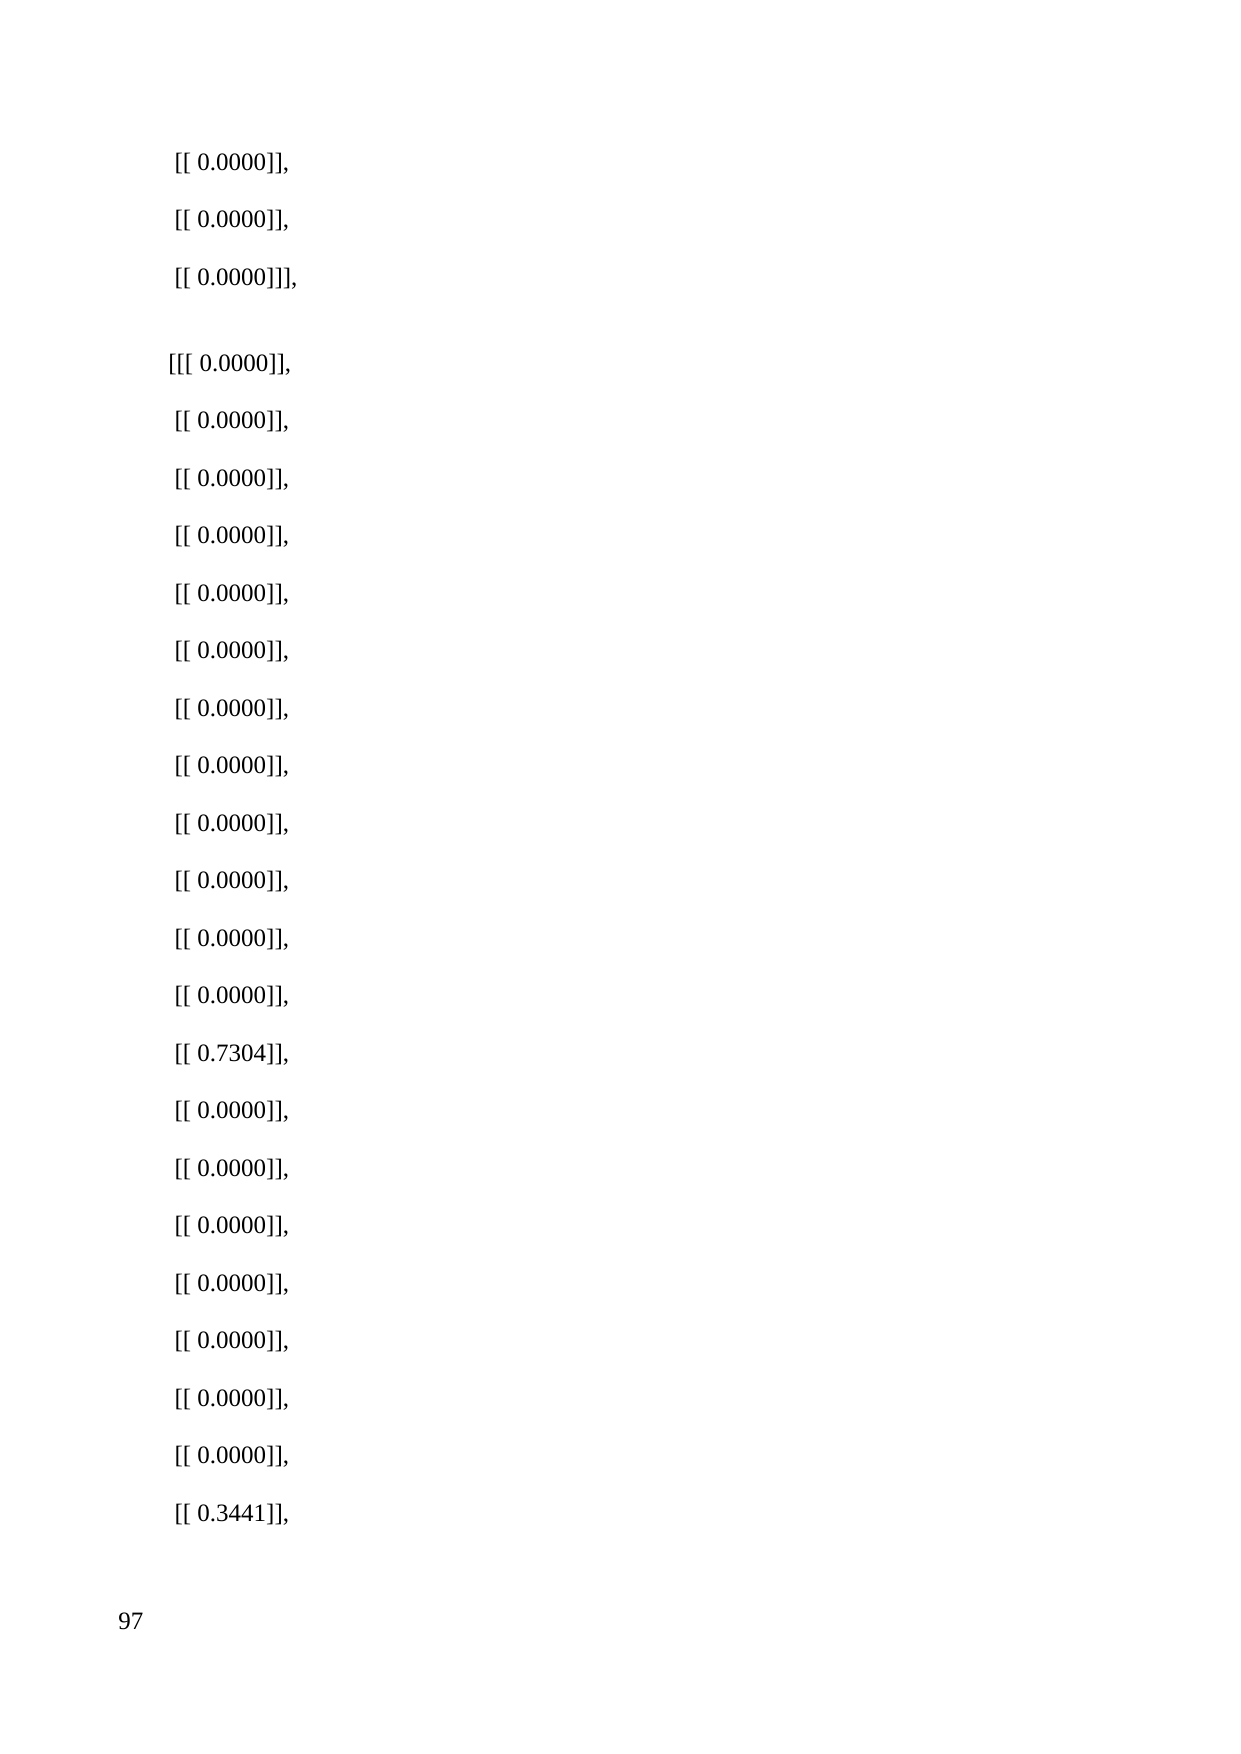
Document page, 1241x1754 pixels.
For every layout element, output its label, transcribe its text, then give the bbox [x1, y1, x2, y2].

text [[ 0.0000]], [118, 578, 1122, 607]
text [[ 0.0000]], [118, 981, 1122, 1009]
text [[ 0.0000]], [118, 693, 1122, 722]
text [[ 0.0000]], [118, 406, 1122, 434]
text [[ 0.0000]], [118, 808, 1122, 837]
text [[ 0.0000]], [118, 1211, 1122, 1239]
text [[ 0.0000]], [118, 1268, 1122, 1297]
text [[ 0.0000]], [118, 751, 1122, 779]
text [[ 0.3441]], [118, 1498, 1122, 1527]
text [[ 0.0000]], [118, 636, 1122, 664]
text [[ 0.0000]], [118, 204, 1122, 233]
text [[[ 0.0000]], [118, 348, 1122, 377]
text [[ 0.0000]], [118, 521, 1122, 549]
text [[ 0.0000]], [118, 866, 1122, 894]
text [[ 0.0000]], [118, 147, 1122, 176]
text [[ 0.0000]], [118, 1153, 1122, 1182]
text [[ 0.0000]], [118, 1326, 1122, 1354]
text [[ 0.0000]], [118, 1441, 1122, 1469]
text [[ 0.0000]], [118, 463, 1122, 492]
text [[ 0.0000]], [118, 1383, 1122, 1412]
text [[ 0.0000]]], [118, 262, 1122, 291]
text [[ 0.7304]], [118, 1038, 1122, 1067]
text [[ 0.0000]], [118, 923, 1122, 952]
text [[ 0.0000]], [118, 1096, 1122, 1124]
